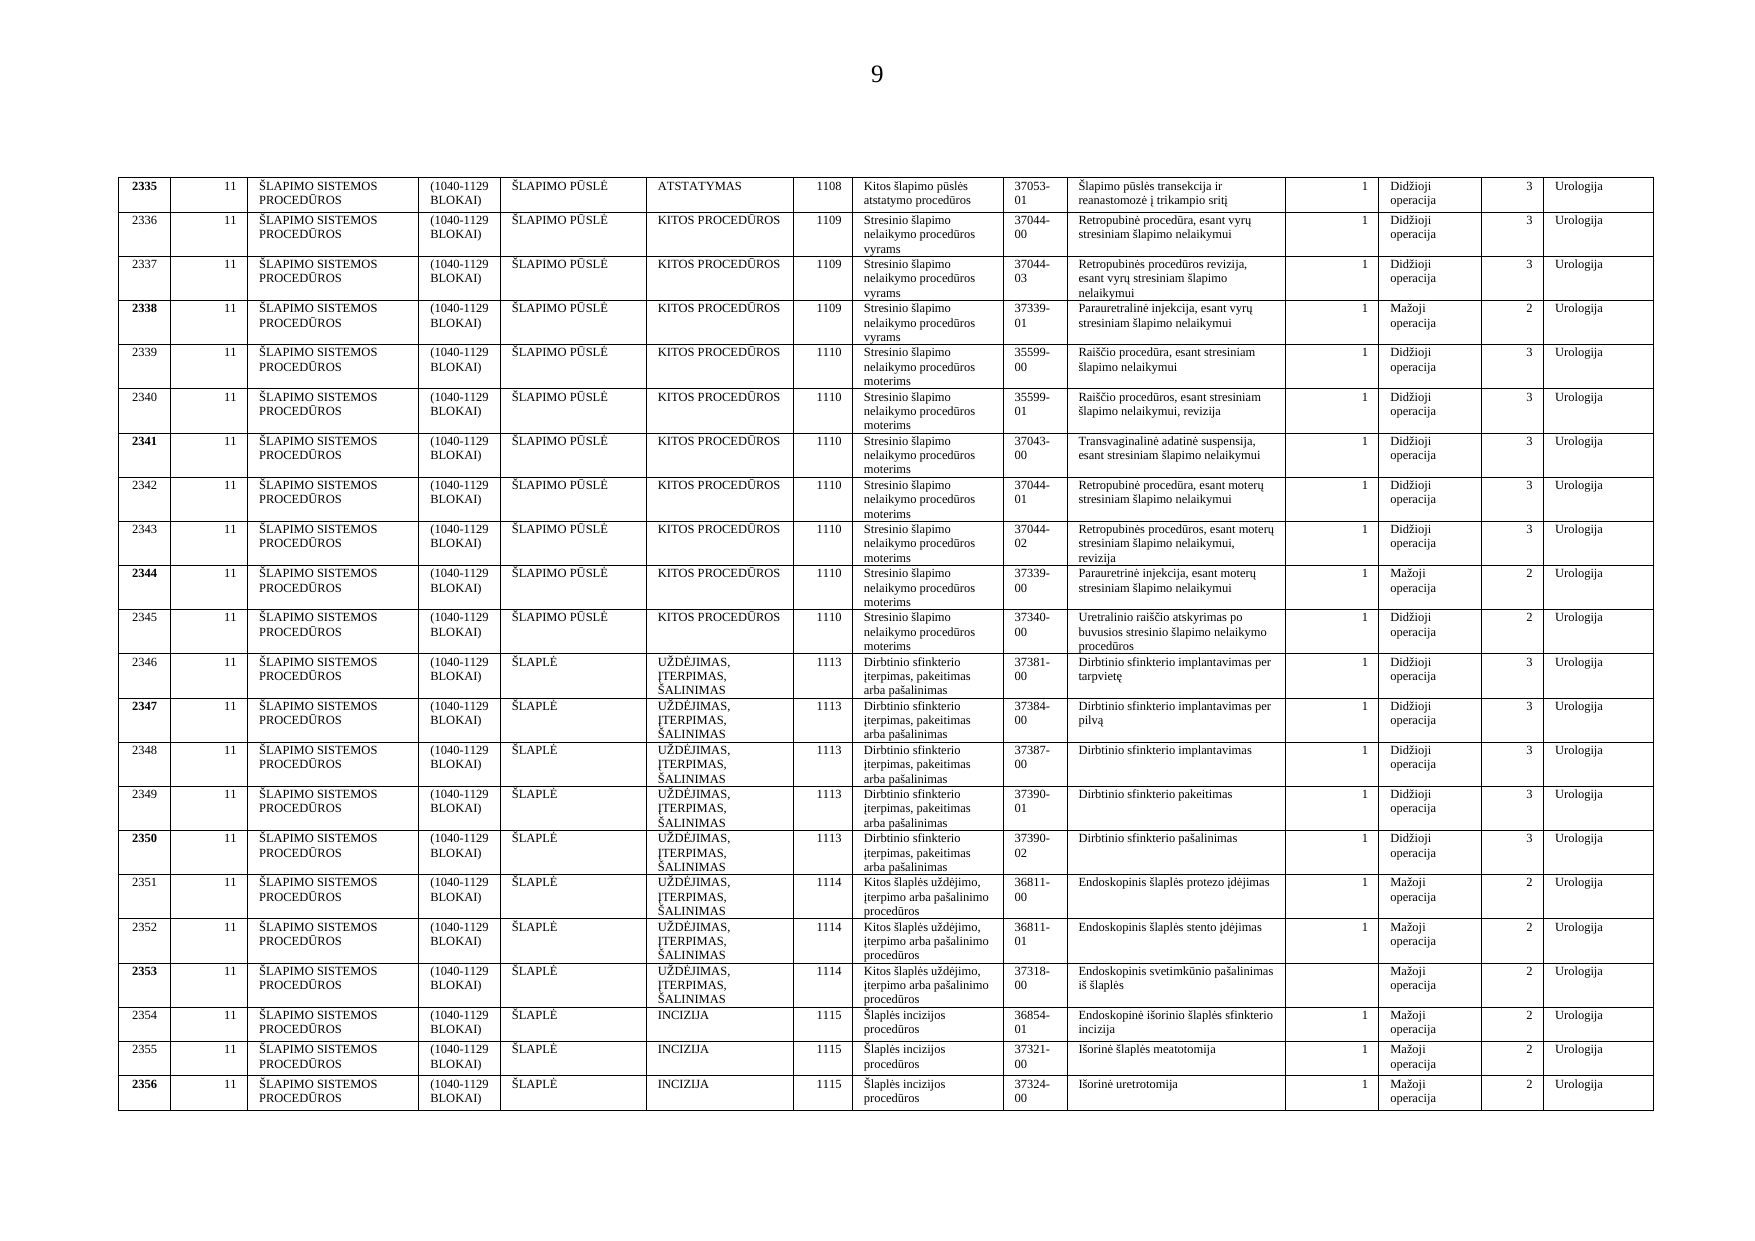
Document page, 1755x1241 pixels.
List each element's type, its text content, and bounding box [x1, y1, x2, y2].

table_cell KITOS PROCEDŪROS [647, 257, 793, 300]
table_cell 2 [1482, 964, 1543, 1007]
table_cell 11 [171, 1042, 247, 1075]
table_cell Urologija [1544, 478, 1653, 521]
table_cell 1 [1286, 610, 1378, 653]
table_cell 1110 [794, 478, 852, 521]
table_cell 1110 [794, 610, 852, 653]
table_cell ŠLAPIMO SISTEMOS PROCEDŪROS [248, 178, 418, 212]
table_cell Urologija [1544, 257, 1653, 300]
table_cell Stresinio šlapimo nelaikymo procedūros vyrams [853, 301, 1003, 344]
table_cell INCIZIJA [647, 1042, 793, 1075]
table_cell ŠLAPIMO PŪSLĖ [501, 434, 646, 477]
table_cell 1 [1286, 345, 1378, 388]
table_cell ŠLAPLĖ [501, 964, 646, 1007]
table_cell ŠLAPIMO SISTEMOS PROCEDŪROS [248, 1042, 418, 1075]
table_cell ŠLAPIMO SISTEMOS PROCEDŪROS [248, 478, 418, 521]
table_cell 36811-00 [1004, 875, 1067, 918]
table_cell 1109 [794, 213, 852, 256]
table_cell Urologija [1544, 875, 1653, 918]
table_cell Retropubinės procedūros revizija, esant vyrų stresiniam šlapimo nelaikymui [1068, 257, 1285, 300]
table_cell (1040-1129 BLOKAI) [419, 831, 500, 874]
table_cell 3 [1482, 743, 1543, 786]
table_cell Endoskopinis šlaplės protezo įdėjimas [1068, 875, 1285, 918]
table_cell Retropubinė procedūra, esant moterų stresiniam šlapimo nelaikymui [1068, 478, 1285, 521]
table_cell Mažoji operacija [1379, 919, 1481, 962]
table_cell 1 [1286, 478, 1378, 521]
table_cell Stresinio šlapimo nelaikymo procedūros vyrams [853, 257, 1003, 300]
table_cell 37381-00 [1004, 654, 1067, 697]
table_cell 2 [1482, 566, 1543, 609]
table_cell ŠLAPLĖ [501, 699, 646, 742]
table_cell 2342 [119, 478, 170, 521]
table_cell 1113 [794, 743, 852, 786]
table_cell 2337 [119, 257, 170, 300]
table_cell 1110 [794, 389, 852, 432]
table_cell 1113 [794, 699, 852, 742]
table_cell 2343 [119, 522, 170, 565]
table_cell 2 [1482, 875, 1543, 918]
table_cell UŽDĖJIMAS, ĮTERPIMAS, ŠALINIMAS [647, 787, 793, 830]
table_cell (1040-1129 BLOKAI) [419, 434, 500, 477]
table_cell 2348 [119, 743, 170, 786]
table_cell 1 [1286, 875, 1378, 918]
table_cell 11 [171, 213, 247, 256]
table_cell ŠLAPIMO SISTEMOS PROCEDŪROS [248, 699, 418, 742]
table_cell 1 [1286, 699, 1378, 742]
table_cell 1114 [794, 875, 852, 918]
table_cell 3 [1482, 345, 1543, 388]
table_cell 11 [171, 478, 247, 521]
table_cell UŽDĖJIMAS, ĮTERPIMAS, ŠALINIMAS [647, 831, 793, 874]
table_cell 11 [171, 566, 247, 609]
table_cell (1040-1129 BLOKAI) [419, 919, 500, 962]
table_cell 11 [171, 1076, 247, 1110]
table_cell Raiščio procedūra, esant stresiniam šlapimo nelaikymui [1068, 345, 1285, 388]
table_cell Urologija [1544, 654, 1653, 697]
table_cell ŠLAPIMO PŪSLĖ [501, 478, 646, 521]
table_cell Parauretralinė injekcija, esant vyrų stresiniam šlapimo nelaikymui [1068, 301, 1285, 344]
table_cell KITOS PROCEDŪROS [647, 301, 793, 344]
table_cell (1040-1129 BLOKAI) [419, 1008, 500, 1041]
table_cell Kitos šlaplės uždėjimo, įterpimo arba pašalinimo procedūros [853, 875, 1003, 918]
table_cell (1040-1129 BLOKAI) [419, 478, 500, 521]
table_cell 11 [171, 434, 247, 477]
table_cell ŠLAPIMO PŪSLĖ [501, 566, 646, 609]
table_cell Stresinio šlapimo nelaikymo procedūros moterims [853, 345, 1003, 388]
table_cell Urologija [1544, 213, 1653, 256]
table_cell 2341 [119, 434, 170, 477]
table_cell 2 [1482, 1076, 1543, 1110]
table_cell Urologija [1544, 522, 1653, 565]
table_cell Didžioji operacija [1379, 699, 1481, 742]
table_cell 37340-00 [1004, 610, 1067, 653]
table_cell 1 [1286, 178, 1378, 212]
table_cell (1040-1129 BLOKAI) [419, 522, 500, 565]
table_cell Dirbtinio sfinkterio implantavimas per tarpvietę [1068, 654, 1285, 697]
table_cell 1 [1286, 434, 1378, 477]
table_cell 3 [1482, 178, 1543, 212]
table_cell Stresinio šlapimo nelaikymo procedūros moterims [853, 566, 1003, 609]
table_cell ŠLAPIMO SISTEMOS PROCEDŪROS [248, 301, 418, 344]
table_cell [1286, 964, 1378, 1007]
table_cell 2 [1482, 1008, 1543, 1041]
table_cell 2345 [119, 610, 170, 653]
table_cell 11 [171, 699, 247, 742]
table_cell Mažoji operacija [1379, 1076, 1481, 1110]
table_cell ŠLAPIMO SISTEMOS PROCEDŪROS [248, 434, 418, 477]
table_cell Raiščio procedūros, esant stresiniam šlapimo nelaikymui, revizija [1068, 389, 1285, 432]
table_cell 1110 [794, 566, 852, 609]
table_cell 1113 [794, 831, 852, 874]
table_cell Urologija [1544, 1008, 1653, 1041]
table_cell Mažoji operacija [1379, 1042, 1481, 1075]
table_cell Endoskopinė išorinio šlaplės sfinkterio incizija [1068, 1008, 1285, 1041]
table_cell Didžioji operacija [1379, 610, 1481, 653]
table_cell 1110 [794, 522, 852, 565]
table_cell KITOS PROCEDŪROS [647, 522, 793, 565]
table_cell 37044-02 [1004, 522, 1067, 565]
table_cell 2344 [119, 566, 170, 609]
table_cell (1040-1129 BLOKAI) [419, 257, 500, 300]
table_cell 1109 [794, 301, 852, 344]
table_cell 3 [1482, 434, 1543, 477]
table_cell Dirbtinio sfinkterio įterpimas, pakeitimas arba pašalinimas [853, 699, 1003, 742]
table_cell 2 [1482, 610, 1543, 653]
table_cell (1040-1129 BLOKAI) [419, 743, 500, 786]
table_cell (1040-1129 BLOKAI) [419, 1076, 500, 1110]
table_cell 11 [171, 787, 247, 830]
table_cell ŠLAPLĖ [501, 831, 646, 874]
table_cell Didžioji operacija [1379, 522, 1481, 565]
table_cell Endoskopinis svetimkūnio pašalinimas iš šlaplės [1068, 964, 1285, 1007]
table_cell 1 [1286, 787, 1378, 830]
table_cell 37324-00 [1004, 1076, 1067, 1110]
table_cell Mažoji operacija [1379, 301, 1481, 344]
table_cell 1110 [794, 345, 852, 388]
table_cell 11 [171, 1008, 247, 1041]
table_cell ŠLAPIMO SISTEMOS PROCEDŪROS [248, 743, 418, 786]
table_cell Urologija [1544, 345, 1653, 388]
table_cell Stresinio šlapimo nelaikymo procedūros moterims [853, 610, 1003, 653]
table_cell 2351 [119, 875, 170, 918]
table_cell ŠLAPIMO PŪSLĖ [501, 610, 646, 653]
table_cell Retropubinės procedūros, esant moterų stresiniam šlapimo nelaikymui, revizija [1068, 522, 1285, 565]
table_cell 2349 [119, 787, 170, 830]
table_cell Šlaplės incizijos procedūros [853, 1008, 1003, 1041]
table_cell Didžioji operacija [1379, 345, 1481, 388]
table_cell (1040-1129 BLOKAI) [419, 389, 500, 432]
table_cell 1 [1286, 213, 1378, 256]
table_cell 36811-01 [1004, 919, 1067, 962]
table_cell Didžioji operacija [1379, 257, 1481, 300]
table_cell 37053-01 [1004, 178, 1067, 212]
table_cell Stresinio šlapimo nelaikymo procedūros vyrams [853, 213, 1003, 256]
table_cell 3 [1482, 831, 1543, 874]
table_cell 1113 [794, 787, 852, 830]
table_cell 2354 [119, 1008, 170, 1041]
table_cell Dirbtinio sfinkterio pašalinimas [1068, 831, 1285, 874]
table_cell 11 [171, 257, 247, 300]
table_cell 37339-00 [1004, 566, 1067, 609]
table_cell KITOS PROCEDŪROS [647, 478, 793, 521]
table_cell ATSTATYMAS [647, 178, 793, 212]
table_cell 1 [1286, 1076, 1378, 1110]
table_cell Urologija [1544, 699, 1653, 742]
table_cell 3 [1482, 699, 1543, 742]
table_cell 11 [171, 743, 247, 786]
table_cell (1040-1129 BLOKAI) [419, 964, 500, 1007]
table_cell (1040-1129 BLOKAI) [419, 1042, 500, 1075]
table_cell KITOS PROCEDŪROS [647, 566, 793, 609]
table_cell Stresinio šlapimo nelaikymo procedūros moterims [853, 389, 1003, 432]
table_cell 37339-01 [1004, 301, 1067, 344]
table_cell 11 [171, 919, 247, 962]
table_cell 2336 [119, 213, 170, 256]
table_cell 11 [171, 654, 247, 697]
table_cell UŽDĖJIMAS, ĮTERPIMAS, ŠALINIMAS [647, 654, 793, 697]
table_cell 2352 [119, 919, 170, 962]
table_cell Urologija [1544, 919, 1653, 962]
table_cell Retropubinė procedūra, esant vyrų stresiniam šlapimo nelaikymui [1068, 213, 1285, 256]
table_cell 1 [1286, 389, 1378, 432]
table_cell KITOS PROCEDŪROS [647, 389, 793, 432]
table_cell 37321-00 [1004, 1042, 1067, 1075]
table_cell (1040-1129 BLOKAI) [419, 345, 500, 388]
table_cell Didžioji operacija [1379, 434, 1481, 477]
table_cell Didžioji operacija [1379, 389, 1481, 432]
table_cell Mažoji operacija [1379, 566, 1481, 609]
table_cell 1115 [794, 1042, 852, 1075]
table_cell Mažoji operacija [1379, 875, 1481, 918]
table_cell 1 [1286, 743, 1378, 786]
table_cell 37044-01 [1004, 478, 1067, 521]
table_cell Didžioji operacija [1379, 831, 1481, 874]
table_cell ŠLAPIMO SISTEMOS PROCEDŪROS [248, 389, 418, 432]
table_cell ŠLAPIMO SISTEMOS PROCEDŪROS [248, 522, 418, 565]
table_cell Dirbtinio sfinkterio įterpimas, pakeitimas arba pašalinimas [853, 787, 1003, 830]
table_cell ŠLAPIMO SISTEMOS PROCEDŪROS [248, 566, 418, 609]
table_cell Urologija [1544, 389, 1653, 432]
table_cell 2 [1482, 919, 1543, 962]
table_cell 1 [1286, 1042, 1378, 1075]
table_cell ŠLAPIMO SISTEMOS PROCEDŪROS [248, 1008, 418, 1041]
table_cell (1040-1129 BLOKAI) [419, 213, 500, 256]
table_cell 37390-02 [1004, 831, 1067, 874]
table_cell Dirbtinio sfinkterio implantavimas [1068, 743, 1285, 786]
table_cell ŠLAPIMO SISTEMOS PROCEDŪROS [248, 610, 418, 653]
table_cell (1040-1129 BLOKAI) [419, 787, 500, 830]
table_cell Mažoji operacija [1379, 964, 1481, 1007]
table_cell ŠLAPIMO PŪSLĖ [501, 213, 646, 256]
table_cell ŠLAPLĖ [501, 919, 646, 962]
table_cell Didžioji operacija [1379, 654, 1481, 697]
table_cell 1 [1286, 257, 1378, 300]
table_cell Mažoji operacija [1379, 1008, 1481, 1041]
table_cell ŠLAPIMO SISTEMOS PROCEDŪROS [248, 919, 418, 962]
table_cell 1115 [794, 1008, 852, 1041]
table_cell Urologija [1544, 566, 1653, 609]
table_cell Urologija [1544, 1042, 1653, 1075]
table_cell ŠLAPLĖ [501, 875, 646, 918]
table_cell Šlaplės incizijos procedūros [853, 1076, 1003, 1110]
table_cell Kitos šlaplės uždėjimo, įterpimo arba pašalinimo procedūros [853, 919, 1003, 962]
table_cell ŠLAPIMO PŪSLĖ [501, 345, 646, 388]
table_cell 2340 [119, 389, 170, 432]
table_cell 11 [171, 178, 247, 212]
table_cell Endoskopinis šlaplės stento įdėjimas [1068, 919, 1285, 962]
table_cell 1114 [794, 919, 852, 962]
table_cell 3 [1482, 389, 1543, 432]
table_cell Urologija [1544, 787, 1653, 830]
table_cell KITOS PROCEDŪROS [647, 345, 793, 388]
table_cell ŠLAPIMO SISTEMOS PROCEDŪROS [248, 345, 418, 388]
table_cell 1 [1286, 919, 1378, 962]
table_cell ŠLAPIMO PŪSLĖ [501, 522, 646, 565]
table_cell 3 [1482, 257, 1543, 300]
table_cell 1109 [794, 257, 852, 300]
table_cell Urologija [1544, 178, 1653, 212]
table_cell 37044-00 [1004, 213, 1067, 256]
table_cell INCIZIJA [647, 1008, 793, 1041]
table_cell Dirbtinio sfinkterio implantavimas per pilvą [1068, 699, 1285, 742]
table_cell 3 [1482, 787, 1543, 830]
table_cell ŠLAPIMO SISTEMOS PROCEDŪROS [248, 654, 418, 697]
table_cell UŽDĖJIMAS, ĮTERPIMAS, ŠALINIMAS [647, 875, 793, 918]
table_cell 11 [171, 964, 247, 1007]
table_cell ŠLAPIMO PŪSLĖ [501, 178, 646, 212]
table_cell KITOS PROCEDŪROS [647, 610, 793, 653]
table_cell ŠLAPIMO SISTEMOS PROCEDŪROS [248, 257, 418, 300]
table_cell 37390-01 [1004, 787, 1067, 830]
table_cell 37044-03 [1004, 257, 1067, 300]
table_cell (1040-1129 BLOKAI) [419, 654, 500, 697]
table_cell 1 [1286, 1008, 1378, 1041]
table_cell Šlapimo pūslės transekcija ir reanastomozė į trikampio sritį [1068, 178, 1285, 212]
table_cell Urologija [1544, 610, 1653, 653]
table_cell 1 [1286, 301, 1378, 344]
table_cell Kitos šlapimo pūslės atstatymo procedūros [853, 178, 1003, 212]
table_cell KITOS PROCEDŪROS [647, 434, 793, 477]
table_cell 1108 [794, 178, 852, 212]
table_cell 1110 [794, 434, 852, 477]
table_cell 1 [1286, 566, 1378, 609]
table_cell Dirbtinio sfinkterio įterpimas, pakeitimas arba pašalinimas [853, 831, 1003, 874]
table_cell 11 [171, 875, 247, 918]
table_cell ŠLAPLĖ [501, 1008, 646, 1041]
table_cell Parauretrinė injekcija, esant moterų stresiniam šlapimo nelaikymui [1068, 566, 1285, 609]
table_cell ŠLAPIMO SISTEMOS PROCEDŪROS [248, 875, 418, 918]
table_cell ŠLAPIMO SISTEMOS PROCEDŪROS [248, 831, 418, 874]
table_cell 3 [1482, 213, 1543, 256]
table_cell 37318-00 [1004, 964, 1067, 1007]
table_cell Dirbtinio sfinkterio įterpimas, pakeitimas arba pašalinimas [853, 743, 1003, 786]
table_cell 37384-00 [1004, 699, 1067, 742]
table_cell 1115 [794, 1076, 852, 1110]
table_cell 2335 [119, 178, 170, 212]
table_cell 35599-00 [1004, 345, 1067, 388]
table_cell KITOS PROCEDŪROS [647, 213, 793, 256]
table_cell Didžioji operacija [1379, 787, 1481, 830]
table_cell 1 [1286, 654, 1378, 697]
table_cell (1040-1129 BLOKAI) [419, 699, 500, 742]
table_cell 2 [1482, 1042, 1543, 1075]
table_cell (1040-1129 BLOKAI) [419, 301, 500, 344]
table_cell Stresinio šlapimo nelaikymo procedūros moterims [853, 434, 1003, 477]
table_cell (1040-1129 BLOKAI) [419, 610, 500, 653]
table_cell Urologija [1544, 831, 1653, 874]
table_cell ŠLAPLĖ [501, 743, 646, 786]
table_cell 1 [1286, 831, 1378, 874]
table_cell ŠLAPIMO PŪSLĖ [501, 301, 646, 344]
table_cell UŽDĖJIMAS, ĮTERPIMAS, ŠALINIMAS [647, 743, 793, 786]
table_cell 2 [1482, 301, 1543, 344]
table_cell 3 [1482, 654, 1543, 697]
table_cell ŠLAPLĖ [501, 787, 646, 830]
table_cell 2353 [119, 964, 170, 1007]
table_cell Didžioji operacija [1379, 178, 1481, 212]
table_cell UŽDĖJIMAS, ĮTERPIMAS, ŠALINIMAS [647, 699, 793, 742]
table_cell (1040-1129 BLOKAI) [419, 566, 500, 609]
table_cell ŠLAPIMO SISTEMOS PROCEDŪROS [248, 213, 418, 256]
table_cell Urologija [1544, 301, 1653, 344]
table_cell 11 [171, 301, 247, 344]
table_cell 2356 [119, 1076, 170, 1110]
table_cell 3 [1482, 522, 1543, 565]
table_cell 2338 [119, 301, 170, 344]
table_cell UŽDĖJIMAS, ĮTERPIMAS, ŠALINIMAS [647, 919, 793, 962]
table_cell 36854-01 [1004, 1008, 1067, 1041]
table_cell Dirbtinio sfinkterio įterpimas, pakeitimas arba pašalinimas [853, 654, 1003, 697]
table_cell Urologija [1544, 1076, 1653, 1110]
table_cell 3 [1482, 478, 1543, 521]
table_cell 2339 [119, 345, 170, 388]
table_cell INCIZIJA [647, 1076, 793, 1110]
table_cell 2347 [119, 699, 170, 742]
table_cell ŠLAPIMO PŪSLĖ [501, 257, 646, 300]
table_cell Kitos šlaplės uždėjimo, įterpimo arba pašalinimo procedūros [853, 964, 1003, 1007]
table_cell UŽDĖJIMAS, ĮTERPIMAS, ŠALINIMAS [647, 964, 793, 1007]
table_cell (1040-1129 BLOKAI) [419, 178, 500, 212]
table_cell (1040-1129 BLOKAI) [419, 875, 500, 918]
table_cell 11 [171, 522, 247, 565]
table_cell ŠLAPLĖ [501, 1076, 646, 1110]
table_cell Didžioji operacija [1379, 478, 1481, 521]
table_cell ŠLAPLĖ [501, 654, 646, 697]
table_cell 2355 [119, 1042, 170, 1075]
table_cell 2346 [119, 654, 170, 697]
table_cell Išorinė uretrotomija [1068, 1076, 1285, 1110]
table_cell 37387-00 [1004, 743, 1067, 786]
table_cell Dirbtinio sfinkterio pakeitimas [1068, 787, 1285, 830]
table_cell Urologija [1544, 743, 1653, 786]
table_cell Urologija [1544, 964, 1653, 1007]
table_cell 1113 [794, 654, 852, 697]
table_cell Šlaplės incizijos procedūros [853, 1042, 1003, 1075]
table_cell Stresinio šlapimo nelaikymo procedūros moterims [853, 522, 1003, 565]
table_cell Didžioji operacija [1379, 213, 1481, 256]
table_cell 11 [171, 831, 247, 874]
table_cell Išorinė šlaplės meatotomija [1068, 1042, 1285, 1075]
table_cell ŠLAPIMO PŪSLĖ [501, 389, 646, 432]
table_cell 11 [171, 345, 247, 388]
table_cell 1114 [794, 964, 852, 1007]
table_cell 2350 [119, 831, 170, 874]
table_cell Uretralinio raiščio atskyrimas po buvusios stresinio šlapimo nelaikymo procedūros [1068, 610, 1285, 653]
table_cell 1 [1286, 522, 1378, 565]
table_cell 11 [171, 389, 247, 432]
table_cell 35599-01 [1004, 389, 1067, 432]
table_cell 11 [171, 610, 247, 653]
table_cell ŠLAPLĖ [501, 1042, 646, 1075]
table_cell Urologija [1544, 434, 1653, 477]
table_cell Stresinio šlapimo nelaikymo procedūros moterims [853, 478, 1003, 521]
table_cell ŠLAPIMO SISTEMOS PROCEDŪROS [248, 1076, 418, 1110]
table_cell 37043-00 [1004, 434, 1067, 477]
table_cell ŠLAPIMO SISTEMOS PROCEDŪROS [248, 787, 418, 830]
table_cell Didžioji operacija [1379, 743, 1481, 786]
table_cell Transvaginalinė adatinė suspensija, esant stresiniam šlapimo nelaikymui [1068, 434, 1285, 477]
table_cell ŠLAPIMO SISTEMOS PROCEDŪROS [248, 964, 418, 1007]
